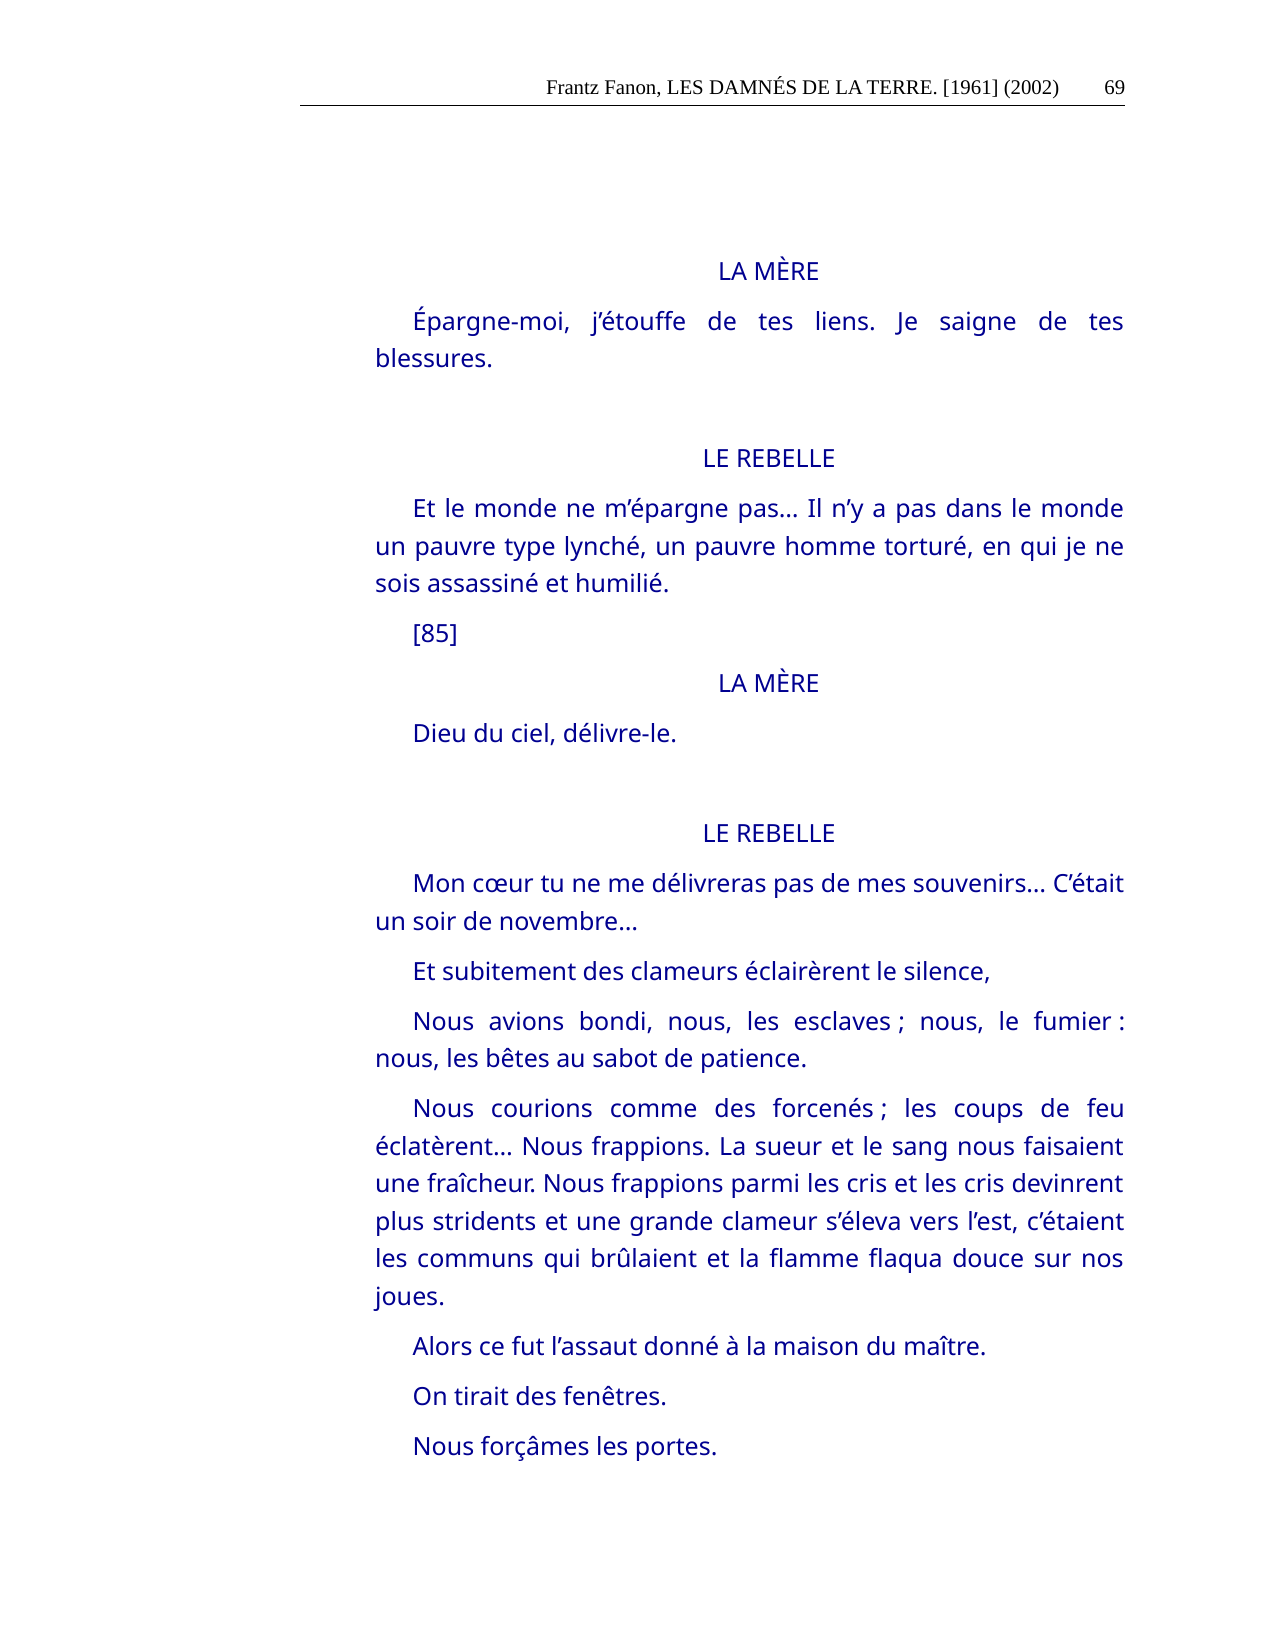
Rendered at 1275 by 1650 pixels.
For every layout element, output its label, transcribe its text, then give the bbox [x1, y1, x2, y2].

text LE REBELLE [375, 437, 1125, 475]
text LA MÈRE [375, 250, 1125, 287]
text Et le monde ne m’épargne pas… Il n’y a pas dans le monde un pauvre type lynché, un pauvre homme torturé, en qui je ne sois assassiné et humilié. [375, 487, 1125, 600]
text Nous avions bondi, nous, les esclaves ; nous, le fumier : nous, les bêtes au sabot de patience. [375, 1000, 1125, 1075]
text Et subitement des clameurs éclairèrent le silence, [375, 950, 1125, 987]
text Mon cœur tu ne me délivreras pas de mes souvenirs… C’était un soir de novembre… [375, 862, 1125, 937]
text Nous forçâmes les portes. [375, 1425, 1125, 1462]
text Nous courions comme des forcenés ; les coups de feu éclatèrent… Nous frappions. La sueur et le sang nous faisaient une fraîcheur. Nous frappions parmi les cris et les cris devinrent plus stridents et une grande clameur s’éleva vers l’est, c’étaient les communs qui brûlaient et la flamme flaqua douce sur nos joues. [375, 1087, 1125, 1312]
text Épargne-moi, j’étouffe de tes liens. Je saigne de tes blessures. [375, 300, 1125, 375]
text On tirait des fenêtres. [375, 1375, 1125, 1412]
text LA MÈRE [375, 662, 1125, 700]
text [85] [375, 612, 1125, 650]
text Dieu du ciel, délivre-le. [375, 712, 1125, 750]
text LE REBELLE [375, 812, 1125, 850]
text Alors ce fut l’assaut donné à la maison du maître. [375, 1325, 1125, 1362]
